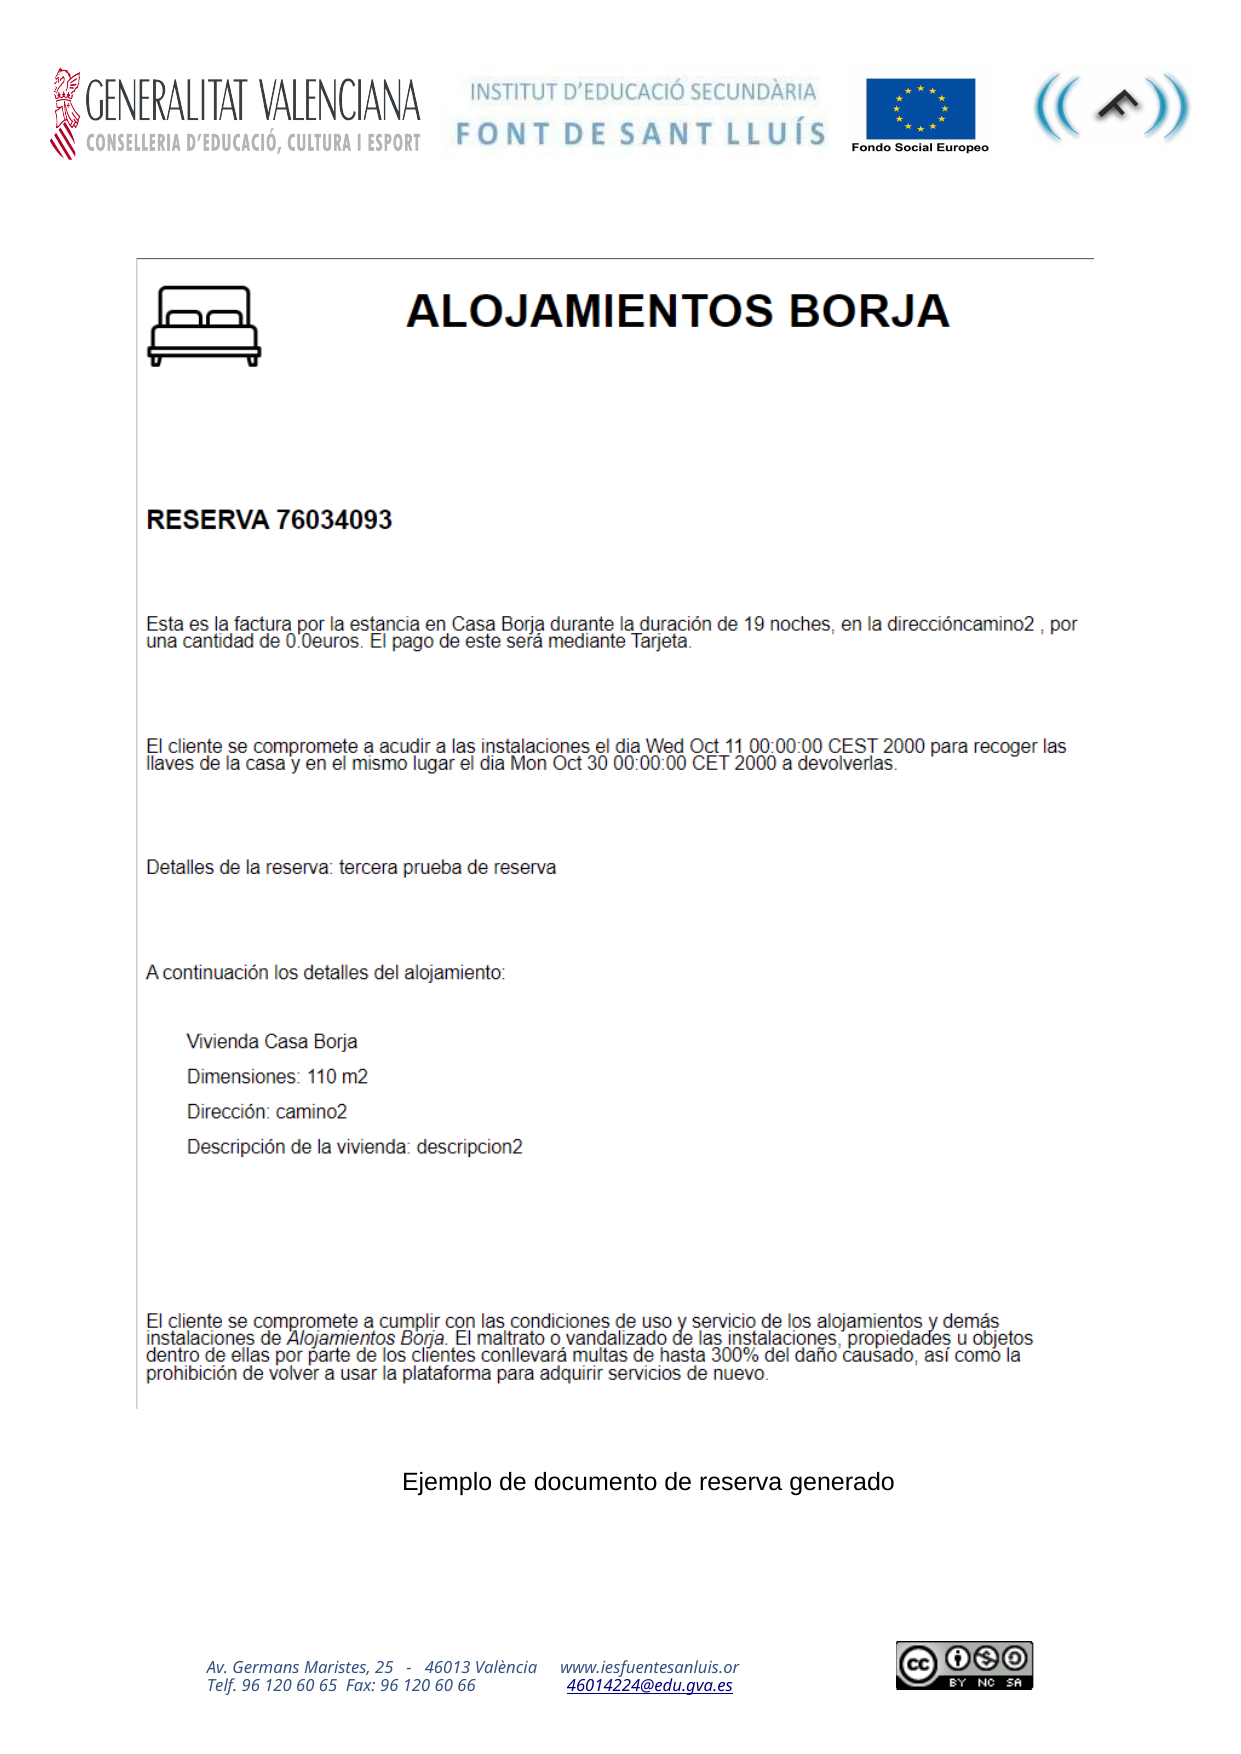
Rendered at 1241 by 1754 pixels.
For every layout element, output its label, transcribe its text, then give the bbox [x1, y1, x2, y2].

picture [849, 61, 993, 157]
picture [896, 1641, 1034, 1690]
picture [440, 66, 829, 157]
picture [46, 66, 424, 162]
text Ejemplo de documento de reserva generado [207, 1467, 1122, 1496]
picture [1032, 67, 1194, 148]
picture [136, 258, 1095, 1409]
